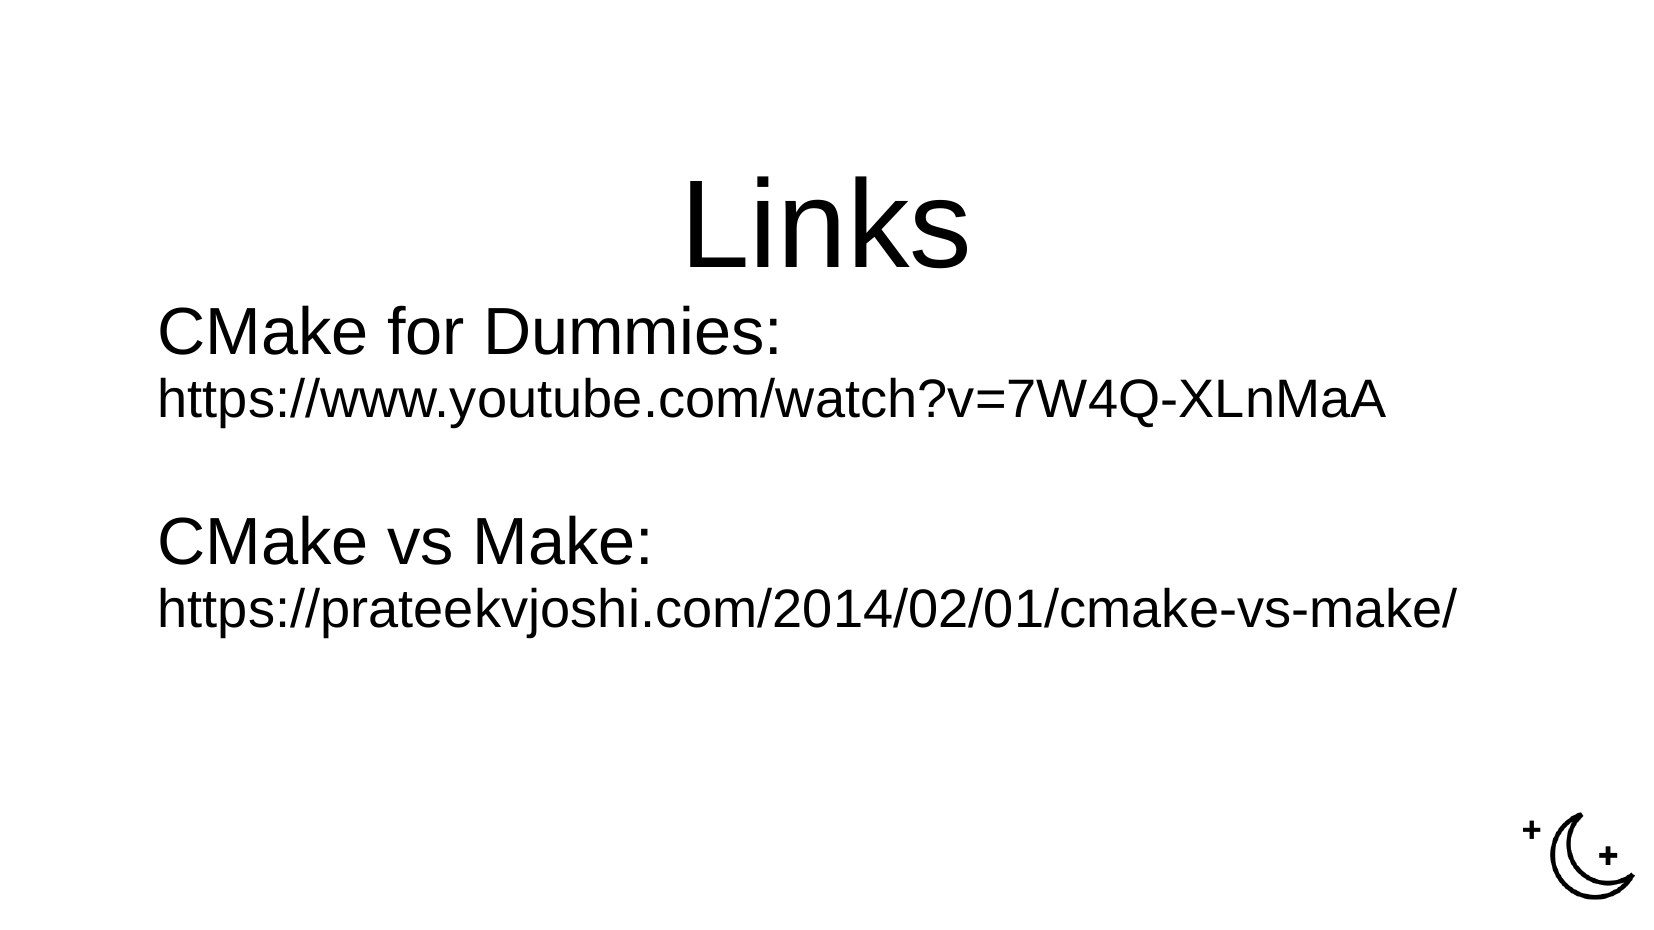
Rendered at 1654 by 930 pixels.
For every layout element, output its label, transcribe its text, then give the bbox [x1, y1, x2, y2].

picture [1503, 779, 1654, 930]
subtitle Links CMake for Dummies: https://www.youtube.com/watch?v=7W4Q-XLnMaA CMake vs Make: https://prateekvjoshi.com/2014/02/01/cmake-vs-make/ [82, 36, 1571, 757]
